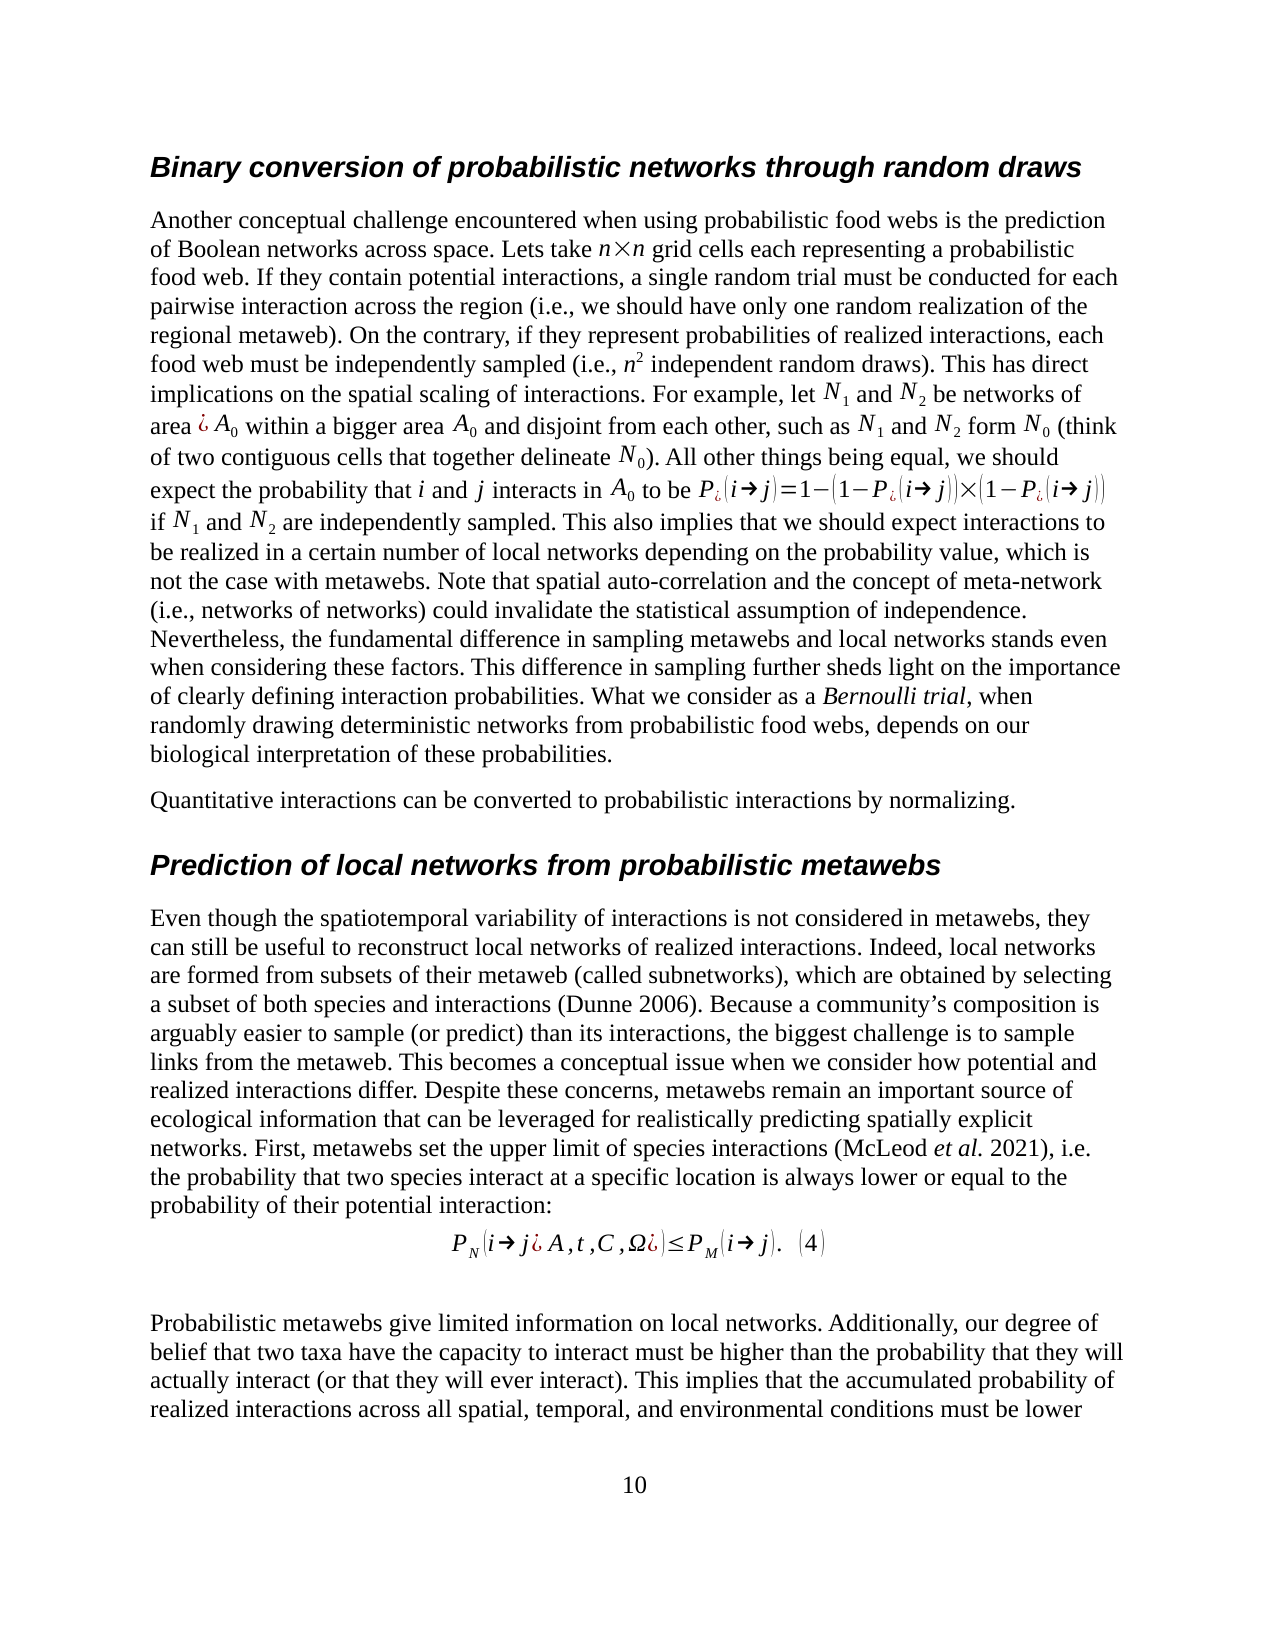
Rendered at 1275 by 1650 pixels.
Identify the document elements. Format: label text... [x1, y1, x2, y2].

text Quantitative interactions can be converted to probabilistic interactions by normalizing. [150, 785, 1125, 814]
subtitle Binary conversion of probabilistic networks through random draws [150, 150, 1125, 183]
text Probabilistic metawebs give limited information on local networks. Additionally, our degree of belief that two taxa have the capacity to interact must be higher than the probability that they will actually interact (or that they will ever interact). This implies that the accumulated probability of realized interactions across all spatial, temporal, and environmental conditions must be lower [150, 1308, 1125, 1423]
subtitle Prediction of local networks from probabilistic metawebs [150, 848, 1125, 882]
text Another conceptual challenge encountered when using probabilistic food webs is the prediction of Boolean networks across space. Lets take grid cells each representing a probabilistic food web. If they contain potential interactions, a single random trial must be conducted for each pairwise interaction across the region (i.e., we should have only one random realization of the regional metaweb). On the contrary, if they represent probabilities of realized interactions, each food web must be independently sampled (i.e., independent random draws). This has direct implications on the spatial scaling of interactions. For example, let and be networks of area within a bigger area and disjoint from each other, such as and form (think of two contiguous cells that together delineate ). All other things being equal, we should expect the probability that and interacts in to be if and are independently sampled. This also implies that we should expect interactions to be realized in a certain number of local networks depending on the probability value, which is not the case with metawebs. Note that spatial auto-correlation and the concept of meta-network (i.e., networks of networks) could invalidate the statistical assumption of independence. Nevertheless, the fundamental difference in sampling metawebs and local networks stands even when considering these factors. This difference in sampling further sheds light on the importance of clearly defining interaction probabilities. What we consider as a Bernoulli trial, when randomly drawing deterministic networks from probabilistic food webs, depends on our biological interpretation of these probabilities. [150, 205, 1125, 767]
text Even though the spatiotemporal variability of interactions is not considered in metawebs, they can still be useful to reconstruct local networks of realized interactions. Indeed, local networks are formed from subsets of their metaweb (called subnetworks), which are obtained by selecting a subset of both species and interactions (Dunne 2006). Because a community’s composition is arguably easier to sample (or predict) than its interactions, the biggest challenge is to sample links from the metaweb. This becomes a conceptual issue when we consider how potential and realized interactions differ. Despite these concerns, metawebs remain an important source of ecological information that can be leveraged for realistically predicting spatially explicit networks. First, metawebs set the upper limit of species interactions (McLeod et al. 2021), i.e. the probability that two species interact at a specific location is always lower or equal to the probability of their potential interaction: [150, 903, 1125, 1219]
